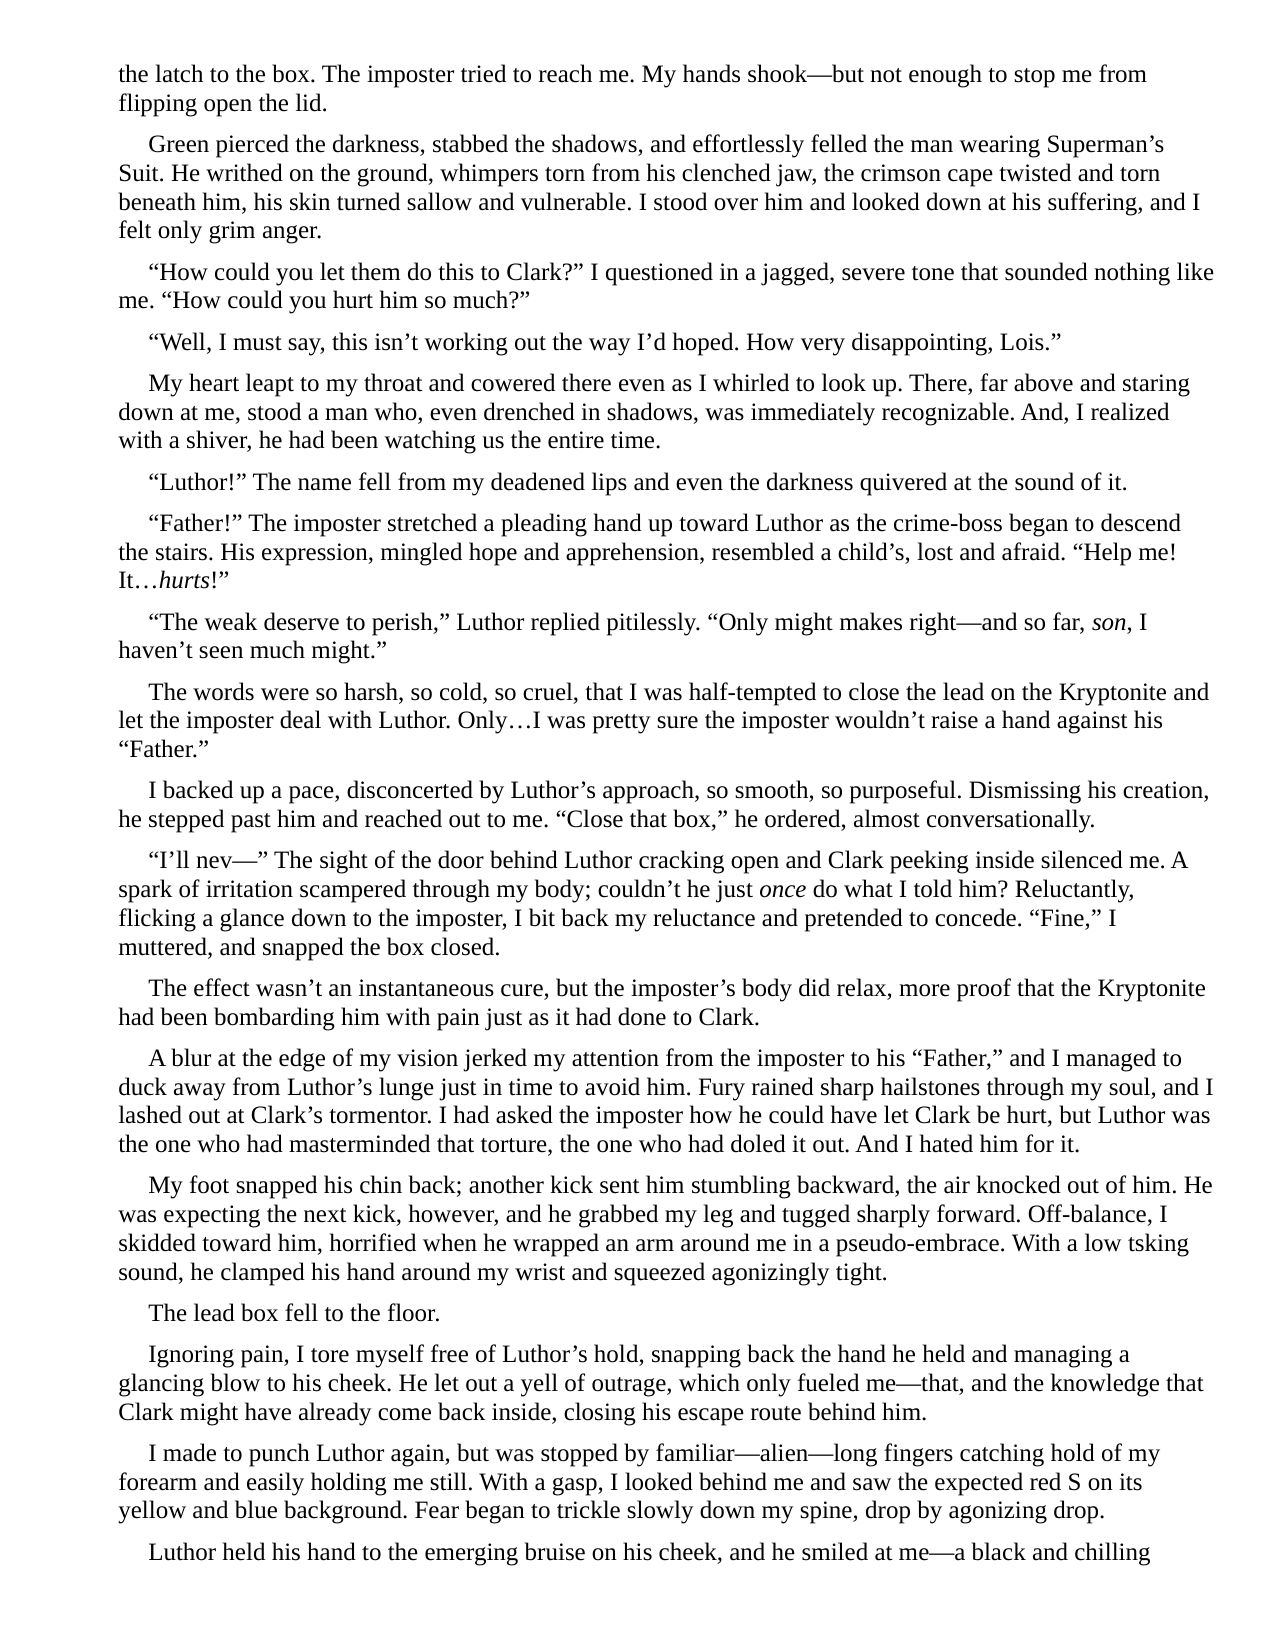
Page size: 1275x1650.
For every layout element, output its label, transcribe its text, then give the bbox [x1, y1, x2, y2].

text “The weak deserve to perish,” Luthor replied pitilessly. “Only might makes right—and so far, son, I haven’t seen much might.” [118, 607, 1216, 664]
text The effect wasn’t an instantaneous cure, but the imposter’s body did relax, more proof that the Kryptonite had been bombarding him with pain just as it had done to Clark. [118, 973, 1216, 1030]
text My heart leapt to my throat and cowered there even as I whirled to look up. There, far above and staring down at me, stood a man who, even drenched in shadows, was immediately recognizable. And, I realized with a shiver, he had been watching us the entire time. [118, 368, 1216, 454]
text “How could you let them do this to Clark?” I questioned in a jagged, severe tone that sounded nothing like me. “How could you hurt him so much?” [118, 257, 1216, 314]
text I made to punch Luthor again, but was stopped by familiar—alien—long fingers catching hold of my forearm and easily holding me still. With a gasp, I looked behind me and saw the expected red S on its yellow and blue background. Fear began to trickle slowly down my spine, drop by agonizing drop. [118, 1438, 1216, 1524]
text “Luthor!” The name fell from my deadened lips and even the darkness quivered at the sound of it. [118, 467, 1216, 495]
text I backed up a pace, disconcerted by Luthor’s approach, so smooth, so purposeful. Dismissing his creation, he stepped past him and reached out to me. “Close that box,” he ordered, almost conversationally. [118, 775, 1216, 833]
text Green pierced the darkness, stabbed the shadows, and effortlessly felled the man wearing Superman’s Suit. He writhed on the ground, whimpers torn from his clenched jaw, the crimson cape twisted and torn beneath him, his skin turned sallow and vulnerable. I stood over him and looked down at his suffering, and I felt only grim anger. [118, 129, 1216, 244]
text The words were so harsh, so cold, so cruel, that I was half-tempted to close the lead on the Kryptonite and let the imposter deal with Luthor. Only…I was pretty sure the imposter wouldn’t raise a hand against his “Father.” [118, 677, 1216, 763]
text Ignoring pain, I tore myself free of Luthor’s hold, snapping back the hand he held and managing a glancing blow to his cheek. He let out a yell of outrage, which only fueled me—that, and the knowledge that Clark might have already come back inside, closing his escape route behind him. [118, 1339, 1216, 1425]
text “Father!” The imposter stretched a pleading hand up toward Luthor as the crime-boss began to descend the stairs. His expression, mingled hope and apprehension, resembled a child’s, lost and afraid. “Help me! It…hurts!” [118, 508, 1216, 594]
text the latch to the box. The imposter tried to reach me. My hands shook—but not enough to stop me from flipping open the lid. [118, 59, 1216, 117]
text A blur at the edge of my vision jerked my attention from the imposter to his “Father,” and I managed to duck away from Luthor’s lunge just in time to avoid him. Fury rained sharp hailstones through my soul, and I lashed out at Clark’s tormentor. I had asked the imposter how he could have let Clark be hurt, but Luthor was the one who had masterminded that torture, the one who had doled it out. And I hated him for it. [118, 1043, 1216, 1158]
text “Well, I must say, this isn’t working out the way I’d hoped. How very disappointing, Lois.” [118, 327, 1216, 355]
text Luthor held his hand to the emerging bruise on his cheek, and he smiled at me—a black and chilling [118, 1537, 1216, 1565]
text My foot snapped his chin back; another kick sent him stumbling backward, the air knocked out of him. He was expecting the next kick, however, and he grabbed my leg and tugged sharply forward. Off-balance, I skidded toward him, horrified when he wrapped an arm around me in a pseudo-embrace. With a low tsking sound, he clamped his hand around my wrist and squeezed agonizingly tight. [118, 1170, 1216, 1285]
text “I’ll nev—” The sight of the door behind Luthor cracking open and Clark peeking inside silenced me. A spark of irritation scampered through my body; couldn’t he just once do what I told him? Reluctantly, flicking a glance down to the imposter, I bit back my reluctance and pretended to concede. “Fine,” I muttered, and snapped the box closed. [118, 845, 1216, 960]
text The lead box fell to the floor. [118, 1298, 1216, 1327]
